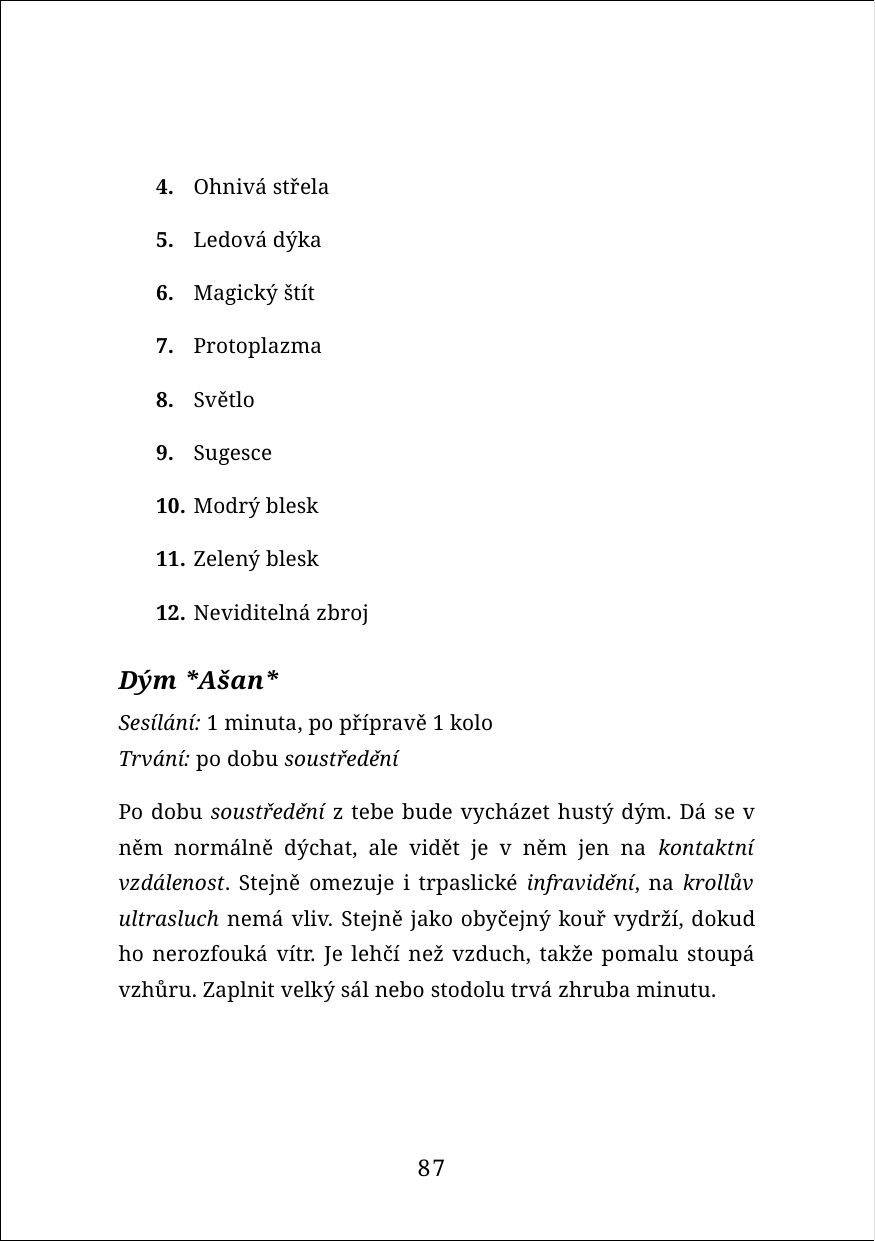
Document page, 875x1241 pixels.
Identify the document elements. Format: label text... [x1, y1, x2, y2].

list Protoplazma [156, 331, 756, 360]
list Zelený blesk [156, 544, 756, 573]
list Sugesce [156, 438, 756, 466]
text Po dobu soustředění z tebe bude vycházet hustý dým. Dá se v něm normálně dýchat, ale vidět je v něm jen na kontaktní vzdálenost. Stejně omezuje i trpaslické infravidění, na krollův ultrasluch nemá vliv. Stejně jako obyčejný kouř vydrží, dokud ho nerozfouká vítr. Je lehčí než vzduch, takže pomalu stoupá vzhůru. Zaplnit velký sál nebo stodolu trvá zhruba minutu. [118, 797, 756, 1003]
list Světlo [156, 385, 756, 413]
list Ohnivá střela [156, 172, 756, 200]
text Sesílání: 1 minuta, po přípravě 1 kolo Trvání: po dobu soustředění [118, 708, 756, 772]
list Neviditelná zbroj [156, 598, 756, 626]
subtitle Dým *Ašan* [118, 663, 756, 697]
list Magický štít [156, 278, 756, 307]
list Modrý blesk [156, 491, 756, 519]
list Ledová dýka [156, 225, 756, 253]
